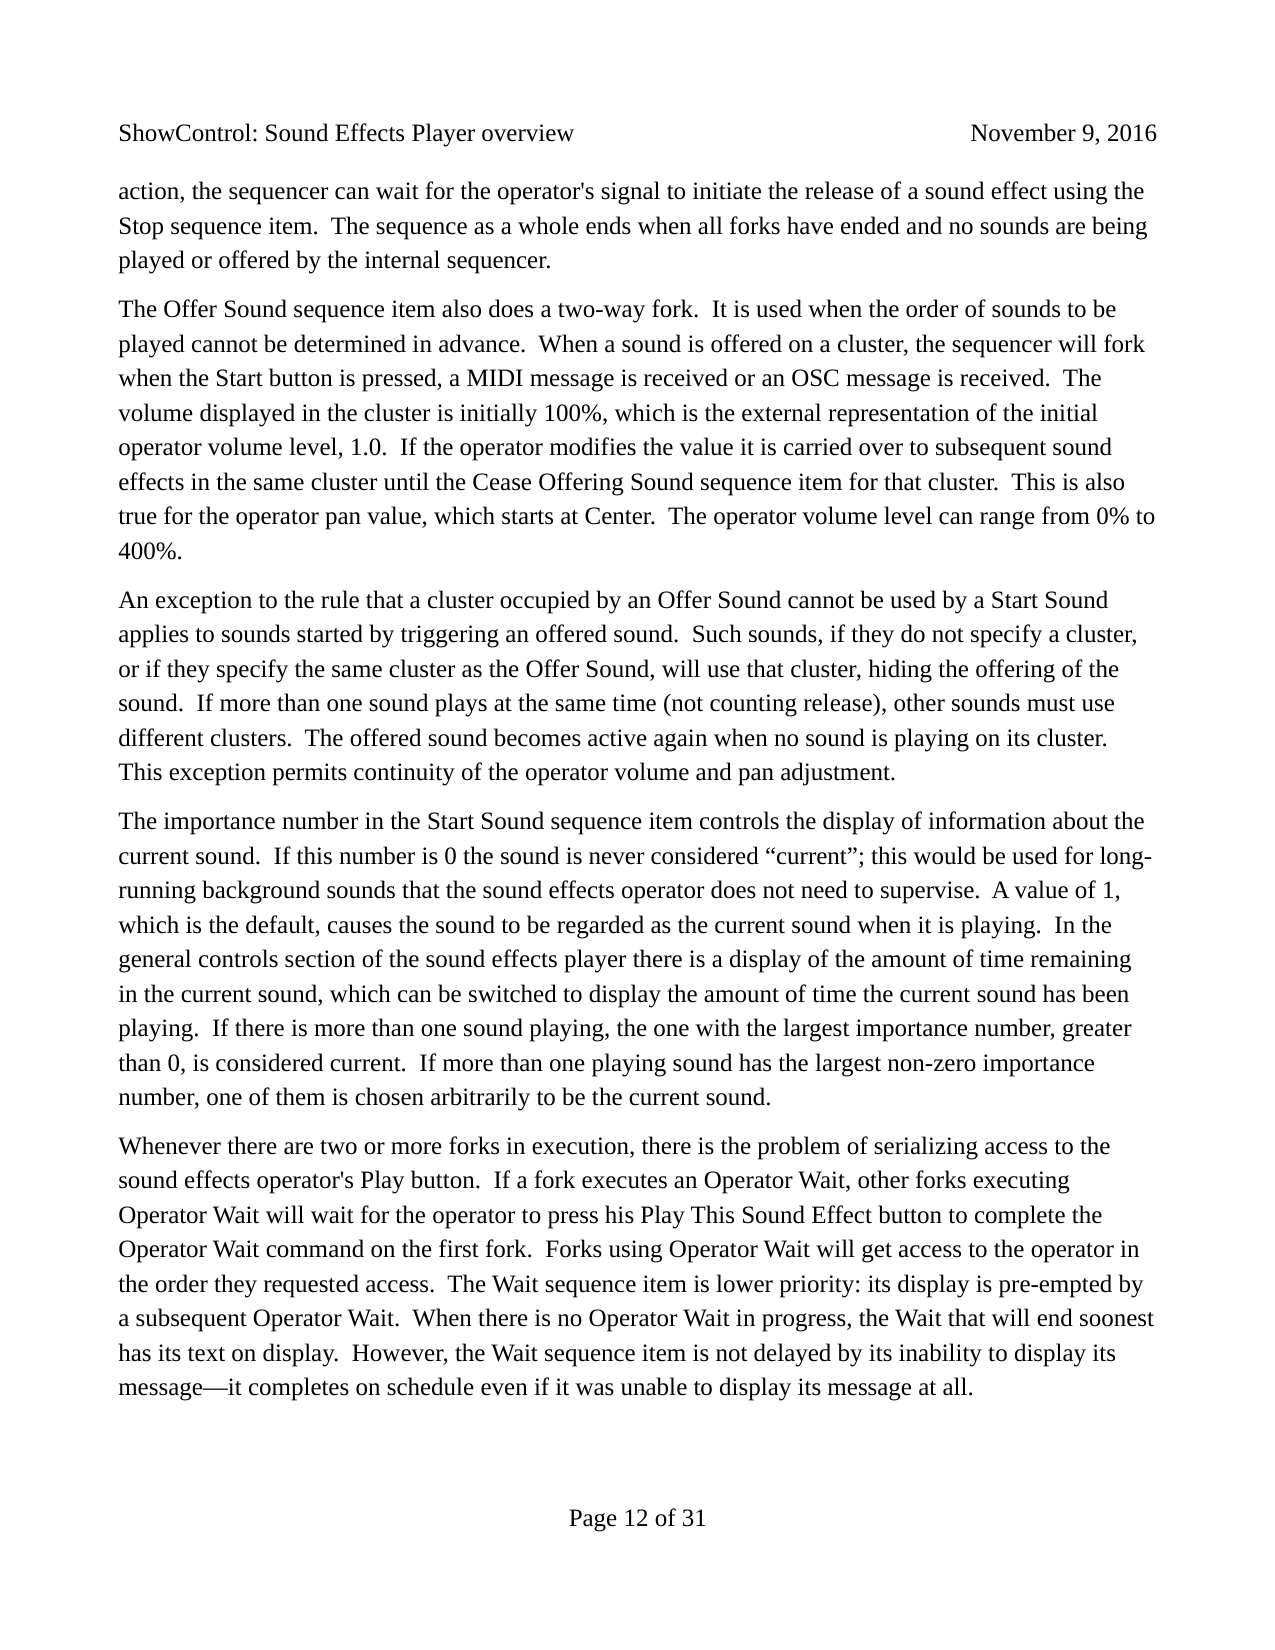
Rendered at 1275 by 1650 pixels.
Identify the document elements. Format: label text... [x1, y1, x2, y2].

text Whenever there are two or more forks in execution, there is the problem of serializing access to the sound effects operator's Play button. If a fork executes an Operator Wait, other forks executing Operator Wait will wait for the operator to press his Play This Sound Effect button to complete the Operator Wait command on the first fork. Forks using Operator Wait will get access to the operator in the order they requested access. The Wait sequence item is lower priority: its display is pre-empted by a subsequent Operator Wait. When there is no Operator Wait in progress, the Wait that will end soonest has its text on display. However, the Wait sequence item is not delayed by its inability to display its message—it completes on schedule even if it was unable to display its message at all. [118, 1131, 1157, 1401]
text An exception to the rule that a cluster occupied by an Offer Sound cannot be used by a Start Sound applies to sounds started by triggering an offered sound. Such sounds, if they do not specify a cluster, or if they specify the same cluster as the Offer Sound, will use that cluster, hiding the offering of the sound. If more than one sound plays at the same time (not counting release), other sounds must use different clusters. The offered sound becomes active again when no sound is playing on its cluster. This exception permits continuity of the operator volume and pan adjustment. [118, 585, 1157, 786]
text The importance number in the Start Sound sequence item controls the display of information about the current sound. If this number is 0 the sound is never considered “current”; this would be used for long-running background sounds that the sound effects operator does not need to supervise. A value of 1, which is the default, causes the sound to be regarded as the current sound when it is playing. In the general controls section of the sound effects player there is a display of the amount of time remaining in the current sound, which can be switched to display the amount of time the current sound has been playing. If there is more than one sound playing, the one with the largest importance number, greater than 0, is considered current. If more than one playing sound has the largest non-zero importance number, one of them is chosen arbitrarily to be the current sound. [118, 806, 1157, 1111]
text The Offer Sound sequence item also does a two-way fork. It is used when the order of sounds to be played cannot be determined in advance. When a sound is offered on a cluster, the sequencer will fork when the Start button is pressed, a MIDI message is received or an OSC message is received. The volume displayed in the cluster is initially 100%, which is the external representation of the initial operator volume level, 1.0. If the operator modifies the value it is carried over to subsequent sound effects in the same cluster until the Cease Offering Sound sequence item for that cluster. This is also true for the operator pan value, which starts at Center. The operator volume level can range from 0% to 400%. [118, 294, 1157, 564]
text action, the sequencer can wait for the operator's signal to initiate the release of a sound effect using the Stop sequence item. The sequence as a whole ends when all forks have ended and no sounds are being played or offered by the internal sequencer. [118, 176, 1157, 274]
